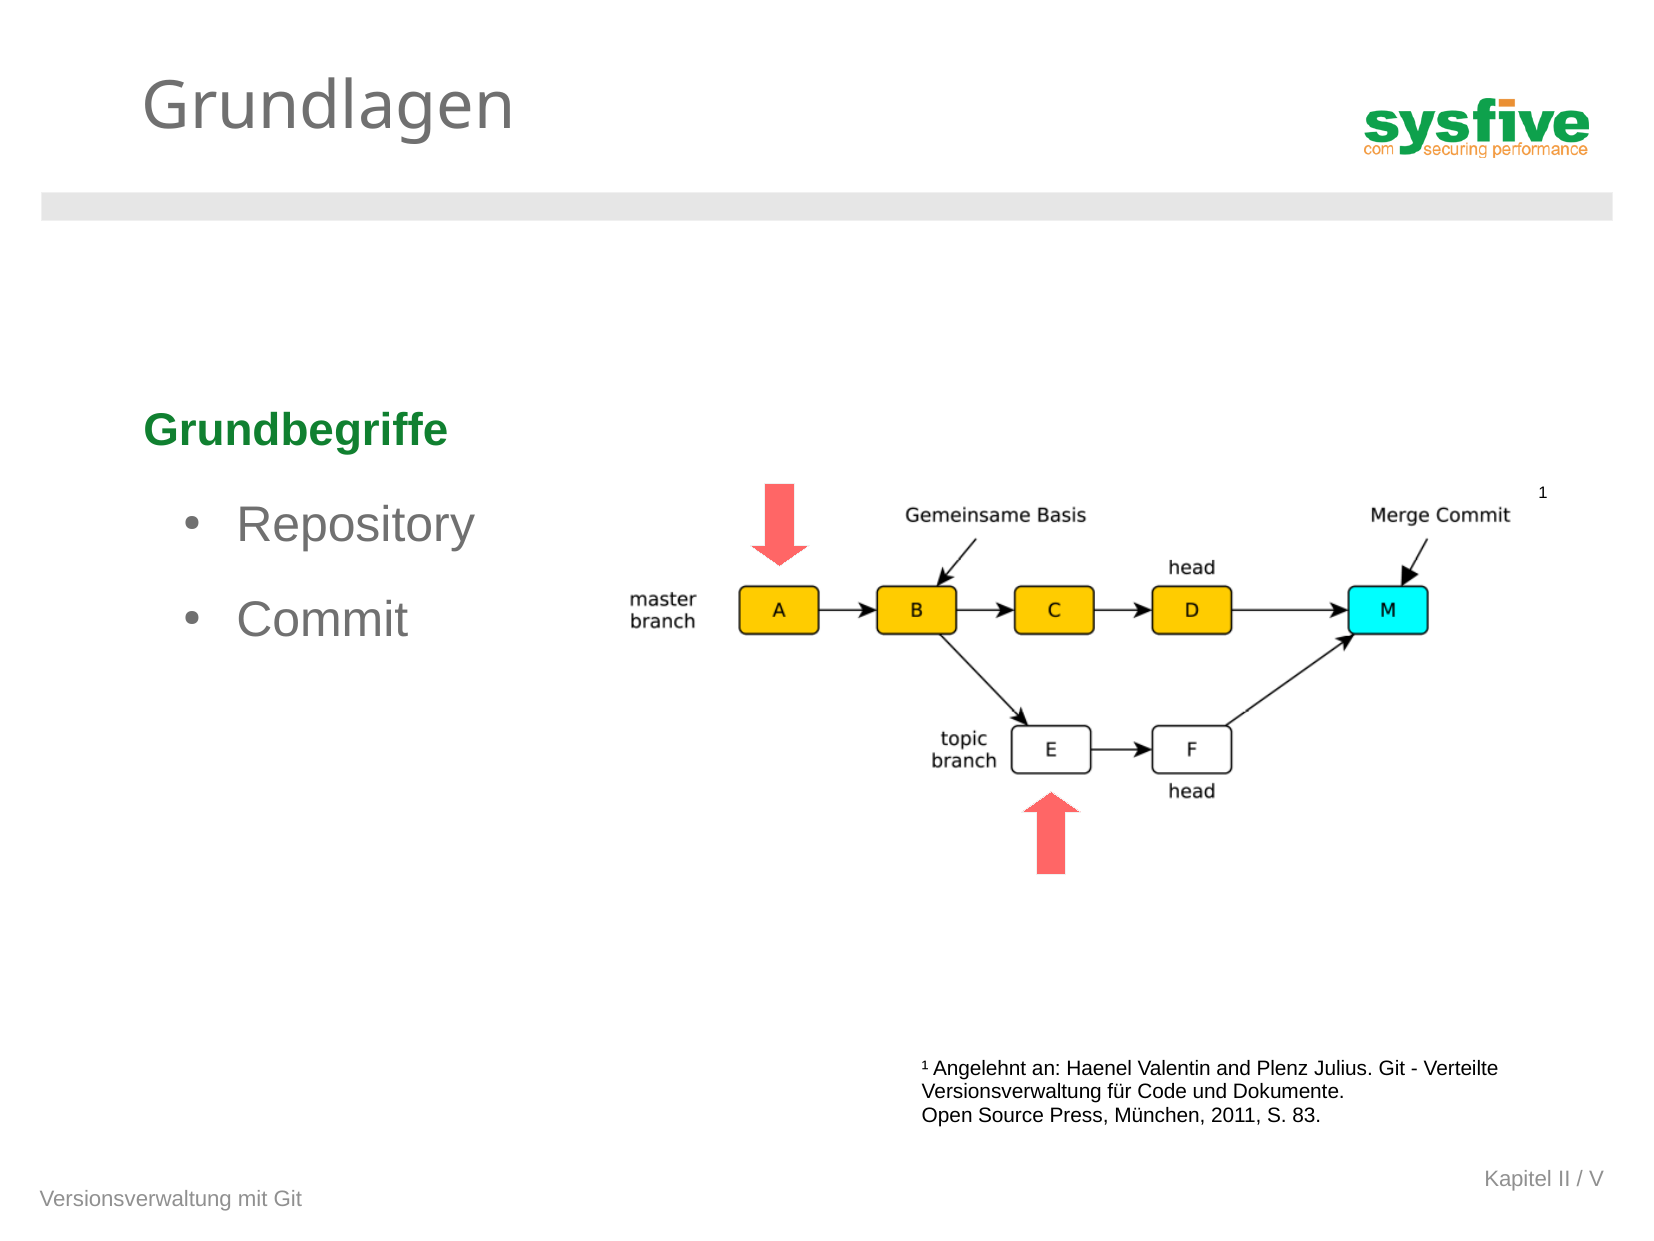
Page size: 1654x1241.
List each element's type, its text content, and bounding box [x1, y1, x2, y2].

list Repository Commit [165, 496, 1276, 1111]
text_box [750, 483, 810, 567]
title Grundbegriffe [143, 386, 1100, 473]
text_box Versionsverwaltung mit Git [11, 1181, 331, 1217]
title Grundlagen [141, 59, 1099, 146]
text_box [1021, 791, 1081, 875]
picture [1364, 98, 1589, 158]
text_box Kapitel II / V [1458, 1139, 1630, 1218]
text_box ¹ Angelehnt an: Haenel Valentin and Plenz Julius. Git - Verteilte Versionsverwaltung für Code und Dokumente. Open Source Press, München, 2011, S. 83. [906, 1055, 1654, 1129]
text_box 1 [1529, 477, 1554, 508]
text_box [41, 192, 1613, 221]
picture [602, 483, 1525, 815]
